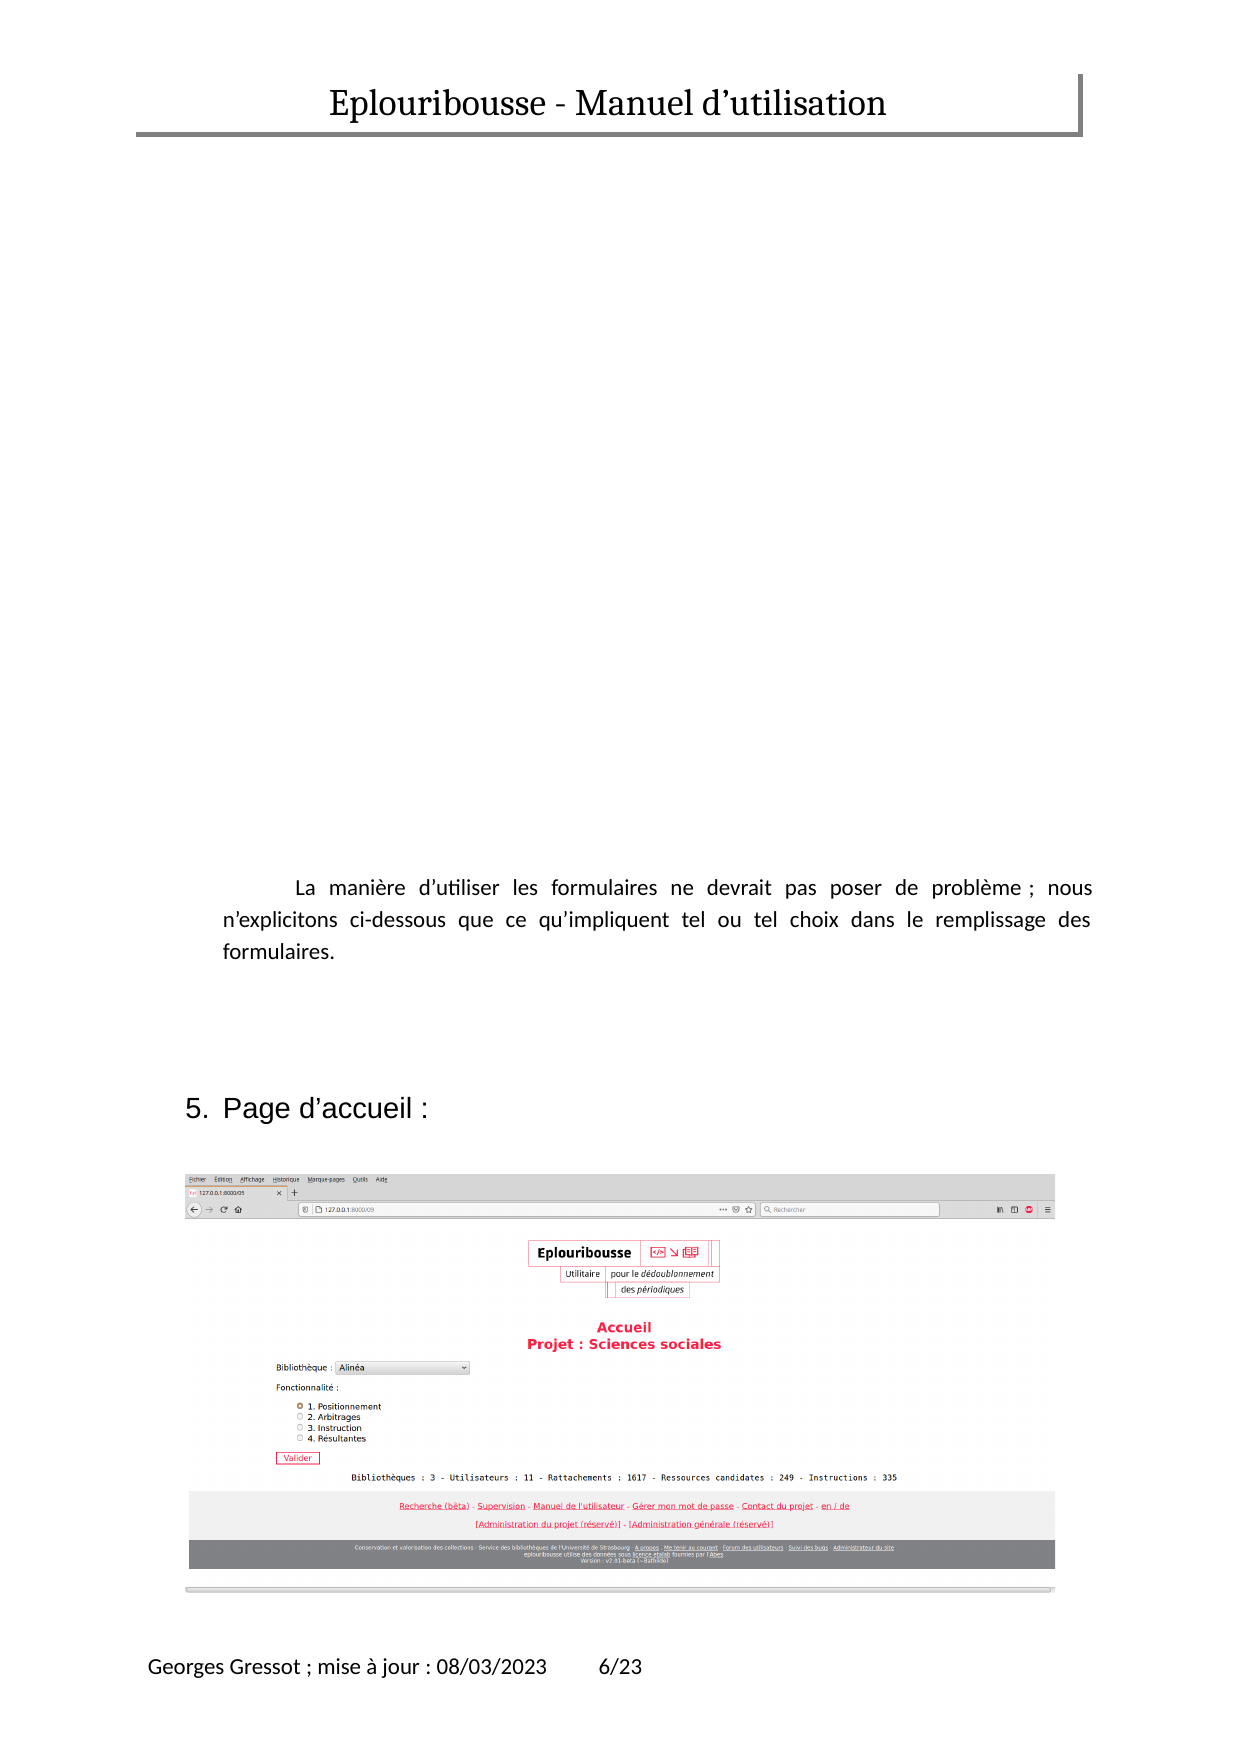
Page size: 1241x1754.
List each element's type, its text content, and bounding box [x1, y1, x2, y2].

list La manière d’utiliser les formulaires ne devrait pas poser de problème ; nous n’explicitons ci-dessous que ce qu’impliquent tel ou tel choix dans le remplissage des formulaires. [223, 873, 1093, 965]
picture [185, 1174, 1055, 1593]
subtitle Page d’accueil : [185, 1091, 1093, 1124]
